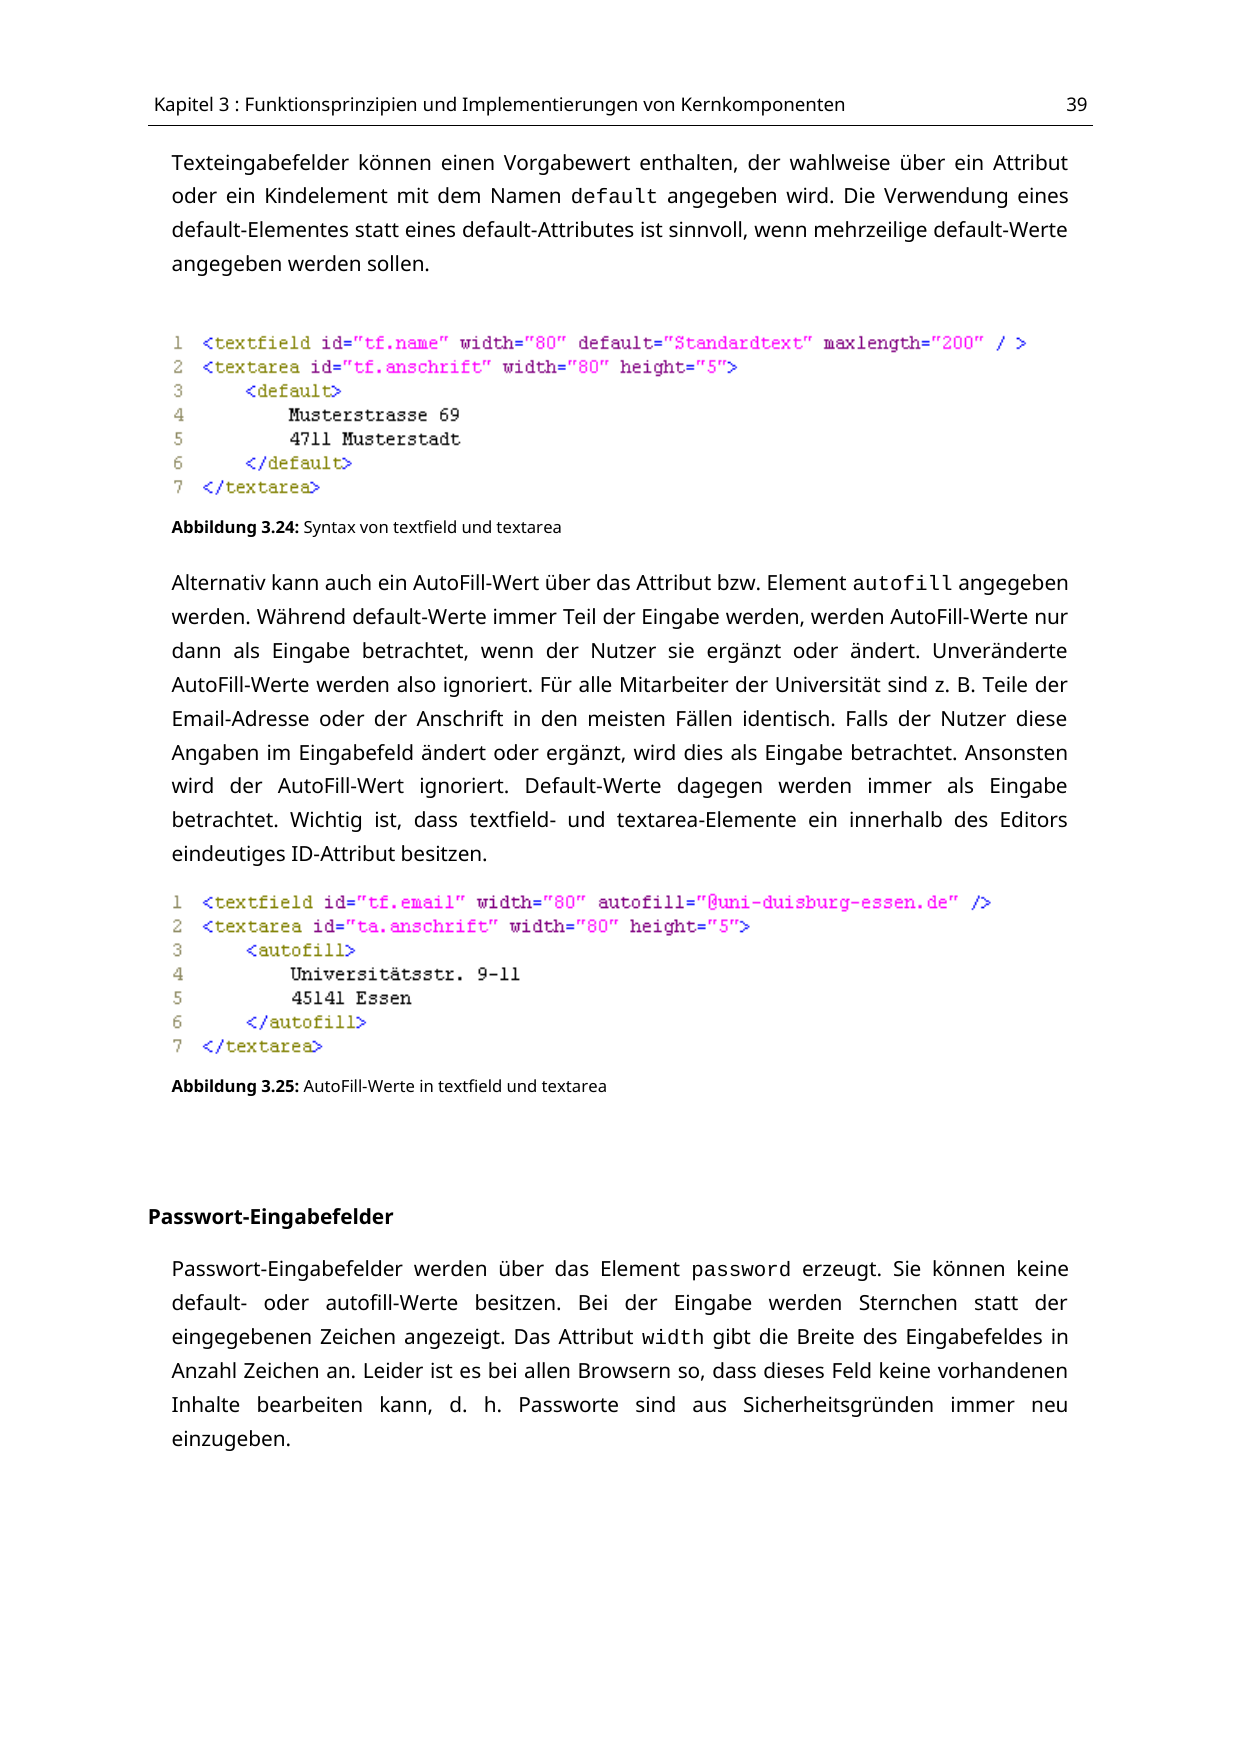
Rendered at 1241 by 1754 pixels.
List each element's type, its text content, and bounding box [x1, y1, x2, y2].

text Abbildung 3.26: AutoFill-Werte in textfield und textarea [171, 1059, 994, 1098]
text Texteingabefelder können einen Vorgabewert enthalten, der wahlweise über ein Attribut oder ein Kindelement mit dem Namen default angegeben wird. Die Verwendung eines default-Elementes statt eines default-Attributes ist sinnvoll, wenn mehrzeilige default-Werte angegeben werden sollen. [171, 148, 1069, 278]
text Alternativ kann auch ein AutoFill-Wert über das Attribut bzw. Element autofill angegeben werden. Während default-Werte immer Teil der Eingabe werden, werden AutoFill-Werte nur dann als Eingabe betrachtet, wenn der Nutzer sie ergänzt oder ändert. Unveränderte AutoFill-Werte werden also ignoriert. Für alle Mitarbeiter der Universität sind z. B. Teile der Email-Adresse oder der Anschrift in den meisten Fällen identisch. Falls der Nutzer diese Angaben im Eingabefeld ändert oder ergänzt, wird dies als Eingabe betrachtet. Ansonsten wird der AutoFill-Wert ignoriert. Default-Werte dagegen werden immer als Eingabe betrachtet. Wichtig ist, dass textfield- und textarea-Elemente ein innerhalb des Editors eindeutiges ID-Attribut besitzen. [148, 301, 1069, 867]
subtitle Passwort-Eingabefelder [148, 1202, 1092, 1230]
text Abbildung 3.25: Syntax von textfield und textarea [171, 500, 1022, 539]
text Passwort-Eingabefelder werden über das Element password erzeugt. Sie können keine default- oder autofill-Werte besitzen. Bei der Eingabe werden Sternchen statt der eingegebenen Zeichen angezeigt. Das Attribut width gibt die Breite des Eingabefeldes in Anzahl Zeichen an. Leider ist es bei allen Browsern so, dass dieses Feld keine vorhandenen Inhalte bearbeiten kann, d. h. Passworte sind aus Sicherheitsgründen immer neu einzugeben. [171, 1254, 1069, 1452]
